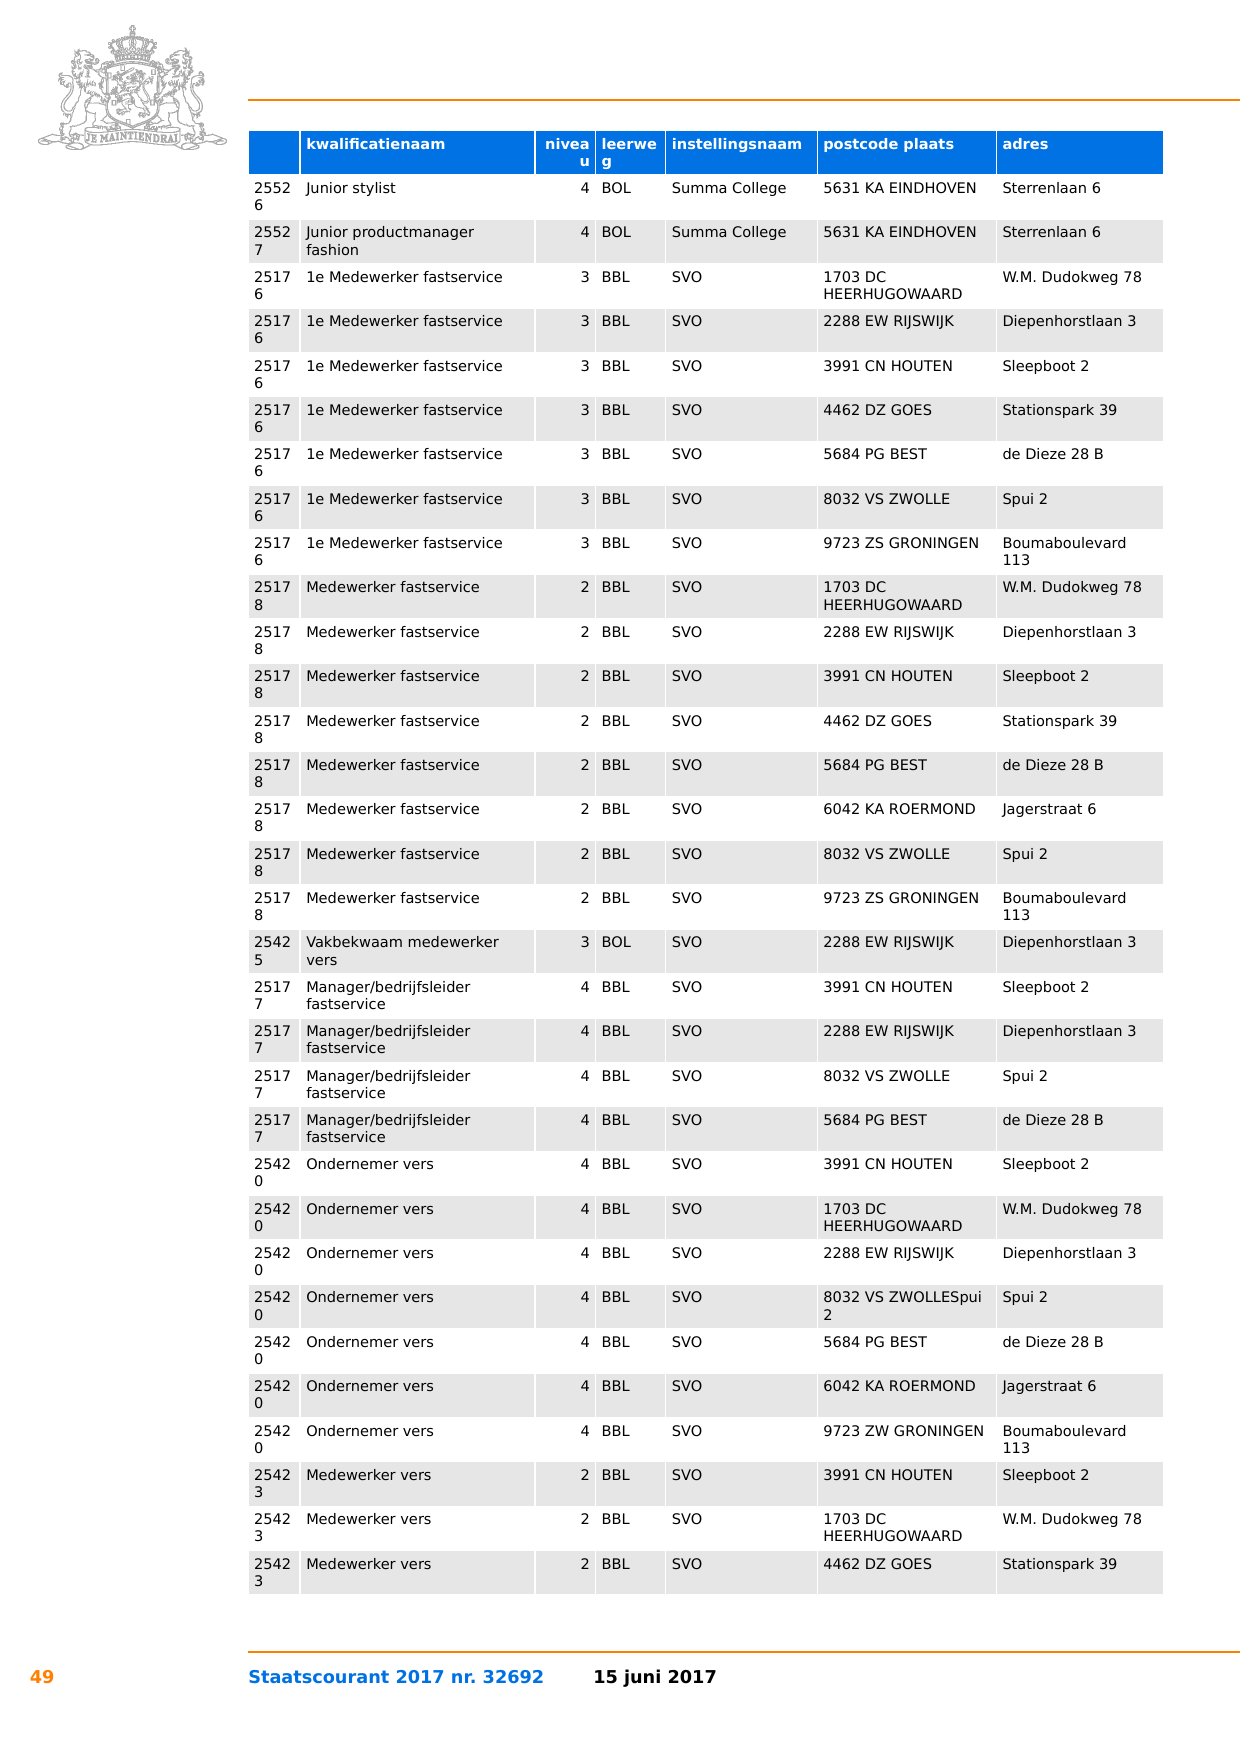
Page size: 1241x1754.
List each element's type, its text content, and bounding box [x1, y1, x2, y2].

table_cell Manager/bedrijfsleider fastservice [301, 1107, 534, 1151]
table_cell 2288 EW RIJSWIJK [818, 309, 996, 352]
table_cell 25423 [249, 1551, 299, 1594]
table_cell BBL [596, 486, 665, 529]
table_cell 25177 [249, 1019, 299, 1062]
table_cell 1703 DC HEERHUGOWAARD [818, 1196, 996, 1239]
table_cell 2288 EW RIJSWIJK [818, 1019, 996, 1062]
table_cell SVO [666, 1152, 817, 1195]
table_cell SVO [666, 664, 817, 707]
table_cell SVO [666, 397, 817, 441]
table_cell 25420 [249, 1418, 299, 1461]
table_cell Sleepboot 2 [997, 1462, 1163, 1506]
table_cell 3991 CN HOUTEN [818, 1152, 996, 1195]
table_cell 8032 VS ZWOLLE [818, 841, 996, 884]
table_cell 25176 [249, 397, 299, 441]
table_cell 25420 [249, 1152, 299, 1195]
table_cell 6042 KA ROERMOND [818, 797, 996, 840]
table_cell Medewerker fastservice [301, 708, 534, 751]
table_cell SVO [666, 1285, 817, 1328]
table_cell BBL [596, 974, 665, 1017]
table_cell 3 [536, 442, 595, 485]
table_cell BBL [596, 664, 665, 707]
table_cell Medewerker vers [301, 1551, 534, 1594]
table_cell de Dieze 28 B [997, 442, 1163, 485]
table_cell 25178 [249, 619, 299, 662]
table_cell 1703 DC HEERHUGOWAARD [818, 264, 996, 307]
table_cell BBL [596, 1196, 665, 1239]
table_cell 25176 [249, 309, 299, 352]
table_cell Summa College [666, 220, 817, 263]
table_cell 5684 PG BEST [818, 442, 996, 485]
table_cell 25178 [249, 575, 299, 618]
table_cell Medewerker fastservice [301, 619, 534, 662]
table_cell Boumaboulevard 113 [997, 1418, 1163, 1461]
table_cell 3 [536, 353, 595, 396]
table_cell 4 [536, 1196, 595, 1239]
table_cell SVO [666, 442, 817, 485]
table_cell SVO [666, 530, 817, 574]
table_cell SVO [666, 1418, 817, 1461]
table_cell Ondernemer vers [301, 1418, 534, 1461]
table_cell 1e Medewerker fastservice [301, 397, 534, 441]
table_header postcode plaats [818, 131, 996, 174]
table_cell 6042 KA ROERMOND [818, 1374, 996, 1417]
table_cell 25178 [249, 841, 299, 884]
table_cell Spui 2 [997, 841, 1163, 884]
table_cell 8032 VS ZWOLLE [818, 1063, 996, 1106]
table_header niveau [536, 131, 595, 174]
table_cell Ondernemer vers [301, 1152, 534, 1195]
table_cell SVO [666, 264, 817, 307]
table_cell BBL [596, 885, 665, 929]
table_cell SVO [666, 885, 817, 929]
table_cell 5631 KA EINDHOVEN [818, 220, 996, 263]
table_cell 25423 [249, 1507, 299, 1550]
table_cell 4 [536, 1107, 595, 1151]
table_cell 3991 CN HOUTEN [818, 353, 996, 396]
table_cell 2 [536, 752, 595, 796]
table_cell 25420 [249, 1374, 299, 1417]
table_cell BBL [596, 1374, 665, 1417]
table_cell 2 [536, 619, 595, 662]
table_cell 2 [536, 1462, 595, 1506]
table_cell BBL [596, 1240, 665, 1284]
table_cell BBL [596, 530, 665, 574]
table_cell SVO [666, 309, 817, 352]
table_cell Medewerker fastservice [301, 575, 534, 618]
table_cell Manager/bedrijfsleider fastservice [301, 974, 534, 1017]
table_cell 3 [536, 930, 595, 973]
table_cell 25176 [249, 530, 299, 574]
table_cell 25423 [249, 1462, 299, 1506]
table_cell 1e Medewerker fastservice [301, 442, 534, 485]
table_cell 25177 [249, 1107, 299, 1151]
table_cell 2288 EW RIJSWIJK [818, 930, 996, 973]
table_cell Medewerker fastservice [301, 885, 534, 929]
table_cell 25425 [249, 930, 299, 973]
table_cell SVO [666, 1107, 817, 1151]
table_cell SVO [666, 1019, 817, 1062]
table_cell 4 [536, 220, 595, 263]
table_cell SVO [666, 752, 817, 796]
table_cell Stationspark 39 [997, 1551, 1163, 1594]
table_cell SVO [666, 1374, 817, 1417]
table_cell 1e Medewerker fastservice [301, 486, 534, 529]
table_cell Stationspark 39 [997, 708, 1163, 751]
table_cell BBL [596, 397, 665, 441]
table_cell 25527 [249, 220, 299, 263]
table_cell Diepenhorstlaan 3 [997, 309, 1163, 352]
table_cell Junior stylist [301, 175, 534, 219]
table_cell de Dieze 28 B [997, 1107, 1163, 1151]
table_cell BBL [596, 752, 665, 796]
table_cell Sleepboot 2 [997, 664, 1163, 707]
table_cell 2 [536, 664, 595, 707]
table_cell 3991 CN HOUTEN [818, 974, 996, 1017]
table_cell Diepenhorstlaan 3 [997, 930, 1163, 973]
table_cell Junior productmanager fashion [301, 220, 534, 263]
table_cell Spui 2 [997, 1285, 1163, 1328]
table_cell Sterrenlaan 6 [997, 220, 1163, 263]
table_cell Ondernemer vers [301, 1285, 534, 1328]
table_cell BBL [596, 708, 665, 751]
table_cell BBL [596, 1329, 665, 1372]
table_cell Summa College [666, 175, 817, 219]
table_cell 4 [536, 974, 595, 1017]
table_cell Medewerker fastservice [301, 841, 534, 884]
table_header adres [997, 131, 1163, 174]
table_cell 1e Medewerker fastservice [301, 264, 534, 307]
table_cell Diepenhorstlaan 3 [997, 1019, 1163, 1062]
table_cell 4 [536, 1285, 595, 1328]
table_cell SVO [666, 974, 817, 1017]
table_cell 3991 CN HOUTEN [818, 1462, 996, 1506]
table_cell 8032 VS ZWOLLE [818, 486, 996, 529]
table_cell Ondernemer vers [301, 1374, 534, 1417]
table_cell BBL [596, 353, 665, 396]
table_cell de Dieze 28 B [997, 1329, 1163, 1372]
table_cell Medewerker fastservice [301, 664, 534, 707]
table_cell BBL [596, 264, 665, 307]
table_cell SVO [666, 1196, 817, 1239]
table_cell 5684 PG BEST [818, 1107, 996, 1151]
table_header leerweg [596, 131, 665, 174]
table_cell Boumaboulevard 113 [997, 530, 1163, 574]
table_cell 25178 [249, 797, 299, 840]
table_cell 4462 DZ GOES [818, 708, 996, 751]
table_cell 25177 [249, 974, 299, 1017]
table_cell 4 [536, 1063, 595, 1106]
table_cell 2 [536, 575, 595, 618]
table_cell Spui 2 [997, 486, 1163, 529]
table_cell 4 [536, 1418, 595, 1461]
table_cell SVO [666, 486, 817, 529]
table_cell 3 [536, 264, 595, 307]
table_cell Medewerker fastservice [301, 797, 534, 840]
table_cell 4462 DZ GOES [818, 1551, 996, 1594]
table_cell 4 [536, 1240, 595, 1284]
table_cell Medewerker fastservice [301, 752, 534, 796]
table_cell 25178 [249, 752, 299, 796]
table_cell BBL [596, 1019, 665, 1062]
table_cell 25176 [249, 442, 299, 485]
table_cell W.M. Dudokweg 78 [997, 1196, 1163, 1239]
table_cell 3991 CN HOUTEN [818, 664, 996, 707]
table_cell BBL [596, 442, 665, 485]
table_cell de Dieze 28 B [997, 752, 1163, 796]
table_header kwalificatienaam [301, 131, 534, 174]
table_cell 9723 ZW GRONINGEN [818, 1418, 996, 1461]
table_cell BBL [596, 575, 665, 618]
table_cell BBL [596, 1507, 665, 1550]
table_cell SVO [666, 708, 817, 751]
table_cell Ondernemer vers [301, 1329, 534, 1372]
table_cell 5684 PG BEST [818, 1329, 996, 1372]
table_cell 25176 [249, 353, 299, 396]
table_cell SVO [666, 1551, 817, 1594]
table_cell 9723 ZS GRONINGEN [818, 530, 996, 574]
table_cell Stationspark 39 [997, 397, 1163, 441]
table_cell 25420 [249, 1196, 299, 1239]
table_cell SVO [666, 1462, 817, 1506]
table_cell 1e Medewerker fastservice [301, 353, 534, 396]
table_cell 3 [536, 486, 595, 529]
table_cell Boumaboulevard 113 [997, 885, 1163, 929]
table_cell SVO [666, 1063, 817, 1106]
table_cell Sleepboot 2 [997, 974, 1163, 1017]
table_cell Ondernemer vers [301, 1196, 534, 1239]
table_cell 8032 VS ZWOLLESpui 2 [818, 1285, 996, 1328]
table_cell 25178 [249, 708, 299, 751]
table_cell 2 [536, 1507, 595, 1550]
table_header instellingsnaam [666, 131, 817, 174]
table_cell Medewerker vers [301, 1462, 534, 1506]
table_cell SVO [666, 619, 817, 662]
table_cell BBL [596, 1107, 665, 1151]
table_cell W.M. Dudokweg 78 [997, 1507, 1163, 1550]
table_cell BBL [596, 1462, 665, 1506]
table_cell 9723 ZS GRONINGEN [818, 885, 996, 929]
table_cell 2 [536, 797, 595, 840]
table_cell W.M. Dudokweg 78 [997, 264, 1163, 307]
table_cell BBL [596, 1285, 665, 1328]
table_cell 3 [536, 530, 595, 574]
table_cell 5684 PG BEST [818, 752, 996, 796]
table_cell Vakbekwaam medewerker vers [301, 930, 534, 973]
table_cell 25420 [249, 1329, 299, 1372]
table_cell BBL [596, 1152, 665, 1195]
table_cell Ondernemer vers [301, 1240, 534, 1284]
table_cell 4 [536, 1019, 595, 1062]
table_cell Jagerstraat 6 [997, 797, 1163, 840]
table_cell BBL [596, 797, 665, 840]
table_cell 1e Medewerker fastservice [301, 309, 534, 352]
table_cell 25176 [249, 264, 299, 307]
table_header [249, 131, 299, 174]
table_cell 25420 [249, 1240, 299, 1284]
table_cell 4 [536, 175, 595, 219]
table_cell BBL [596, 1418, 665, 1461]
table_cell 4 [536, 1329, 595, 1372]
table_cell 25178 [249, 664, 299, 707]
table_cell 25177 [249, 1063, 299, 1106]
table_cell BOL [596, 175, 665, 219]
table_cell W.M. Dudokweg 78 [997, 575, 1163, 618]
table_cell BBL [596, 619, 665, 662]
table_cell Jagerstraat 6 [997, 1374, 1163, 1417]
table_cell 1e Medewerker fastservice [301, 530, 534, 574]
table_cell BOL [596, 220, 665, 263]
table_cell BOL [596, 930, 665, 973]
table_cell 3 [536, 309, 595, 352]
table_cell 2288 EW RIJSWIJK [818, 1240, 996, 1284]
table_cell BBL [596, 1063, 665, 1106]
table_cell Sleepboot 2 [997, 353, 1163, 396]
table_cell 4 [536, 1152, 595, 1195]
table_cell SVO [666, 797, 817, 840]
table_cell 25420 [249, 1285, 299, 1328]
table_cell 2 [536, 1551, 595, 1594]
table_cell 1703 DC HEERHUGOWAARD [818, 1507, 996, 1550]
table_cell SVO [666, 353, 817, 396]
table_cell SVO [666, 1507, 817, 1550]
table_cell 4 [536, 1374, 595, 1417]
table_cell SVO [666, 930, 817, 973]
table_cell 2 [536, 841, 595, 884]
table_cell Manager/bedrijfsleider fastservice [301, 1019, 534, 1062]
table_cell Sleepboot 2 [997, 1152, 1163, 1195]
table_cell Sterrenlaan 6 [997, 175, 1163, 219]
table_cell SVO [666, 1329, 817, 1372]
table_cell BBL [596, 1551, 665, 1594]
table_cell Diepenhorstlaan 3 [997, 619, 1163, 662]
table_cell SVO [666, 575, 817, 618]
table_cell SVO [666, 841, 817, 884]
table_cell BBL [596, 309, 665, 352]
table_cell 4462 DZ GOES [818, 397, 996, 441]
table_cell 25176 [249, 486, 299, 529]
table_cell 1703 DC HEERHUGOWAARD [818, 575, 996, 618]
picture [38, 25, 227, 150]
table_cell SVO [666, 1240, 817, 1284]
table_cell 5631 KA EINDHOVEN [818, 175, 996, 219]
table_cell 2288 EW RIJSWIJK [818, 619, 996, 662]
table_cell 2 [536, 885, 595, 929]
table_cell 3 [536, 397, 595, 441]
table_cell Diepenhorstlaan 3 [997, 1240, 1163, 1284]
table_cell Manager/bedrijfsleider fastservice [301, 1063, 534, 1106]
table_cell BBL [596, 841, 665, 884]
table_cell 25178 [249, 885, 299, 929]
table_cell Spui 2 [997, 1063, 1163, 1106]
table_cell 2 [536, 708, 595, 751]
table_cell 25526 [249, 175, 299, 219]
table_cell Medewerker vers [301, 1507, 534, 1550]
